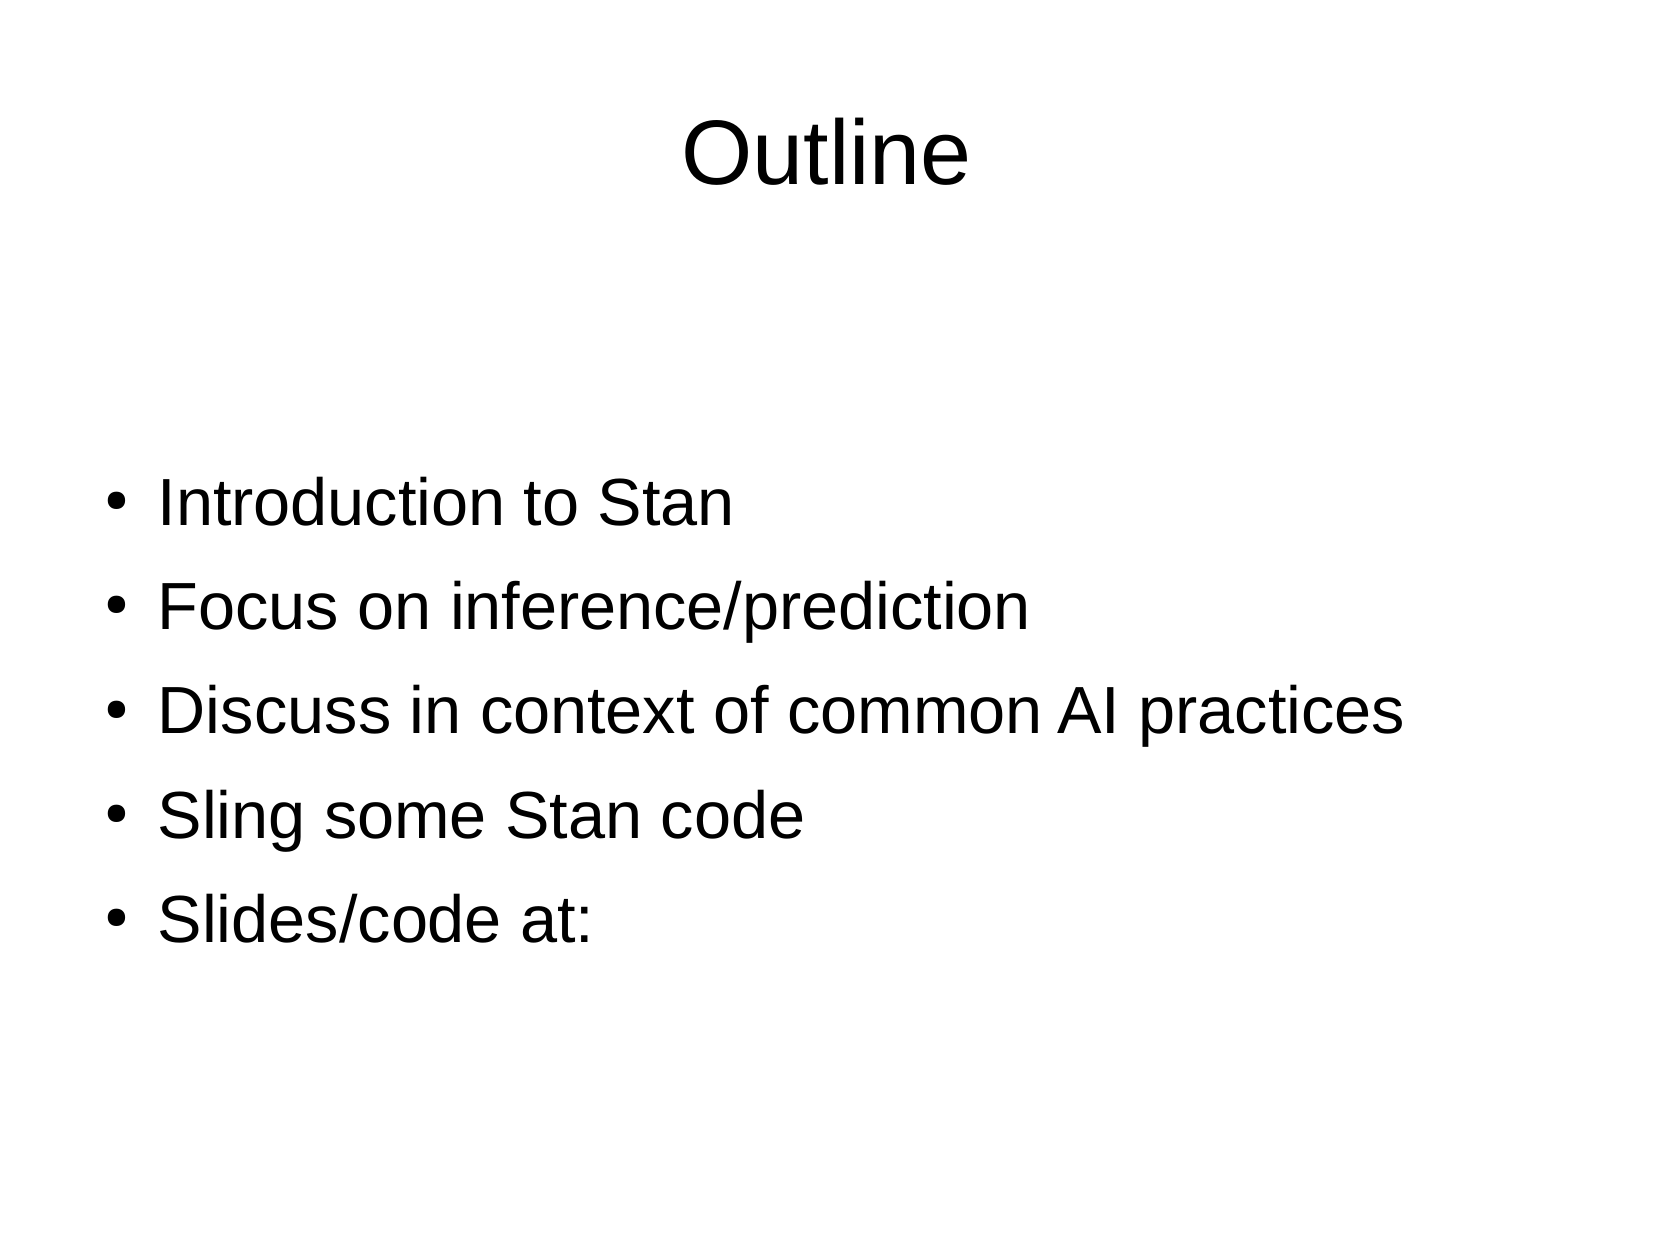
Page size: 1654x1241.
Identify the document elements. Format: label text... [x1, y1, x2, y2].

list Introduction to Stan Focus on inference/prediction Discuss in context of common AI practices Sling some Stan code Slides/code at: [86, 465, 1576, 956]
title Outline [82, 49, 1571, 257]
